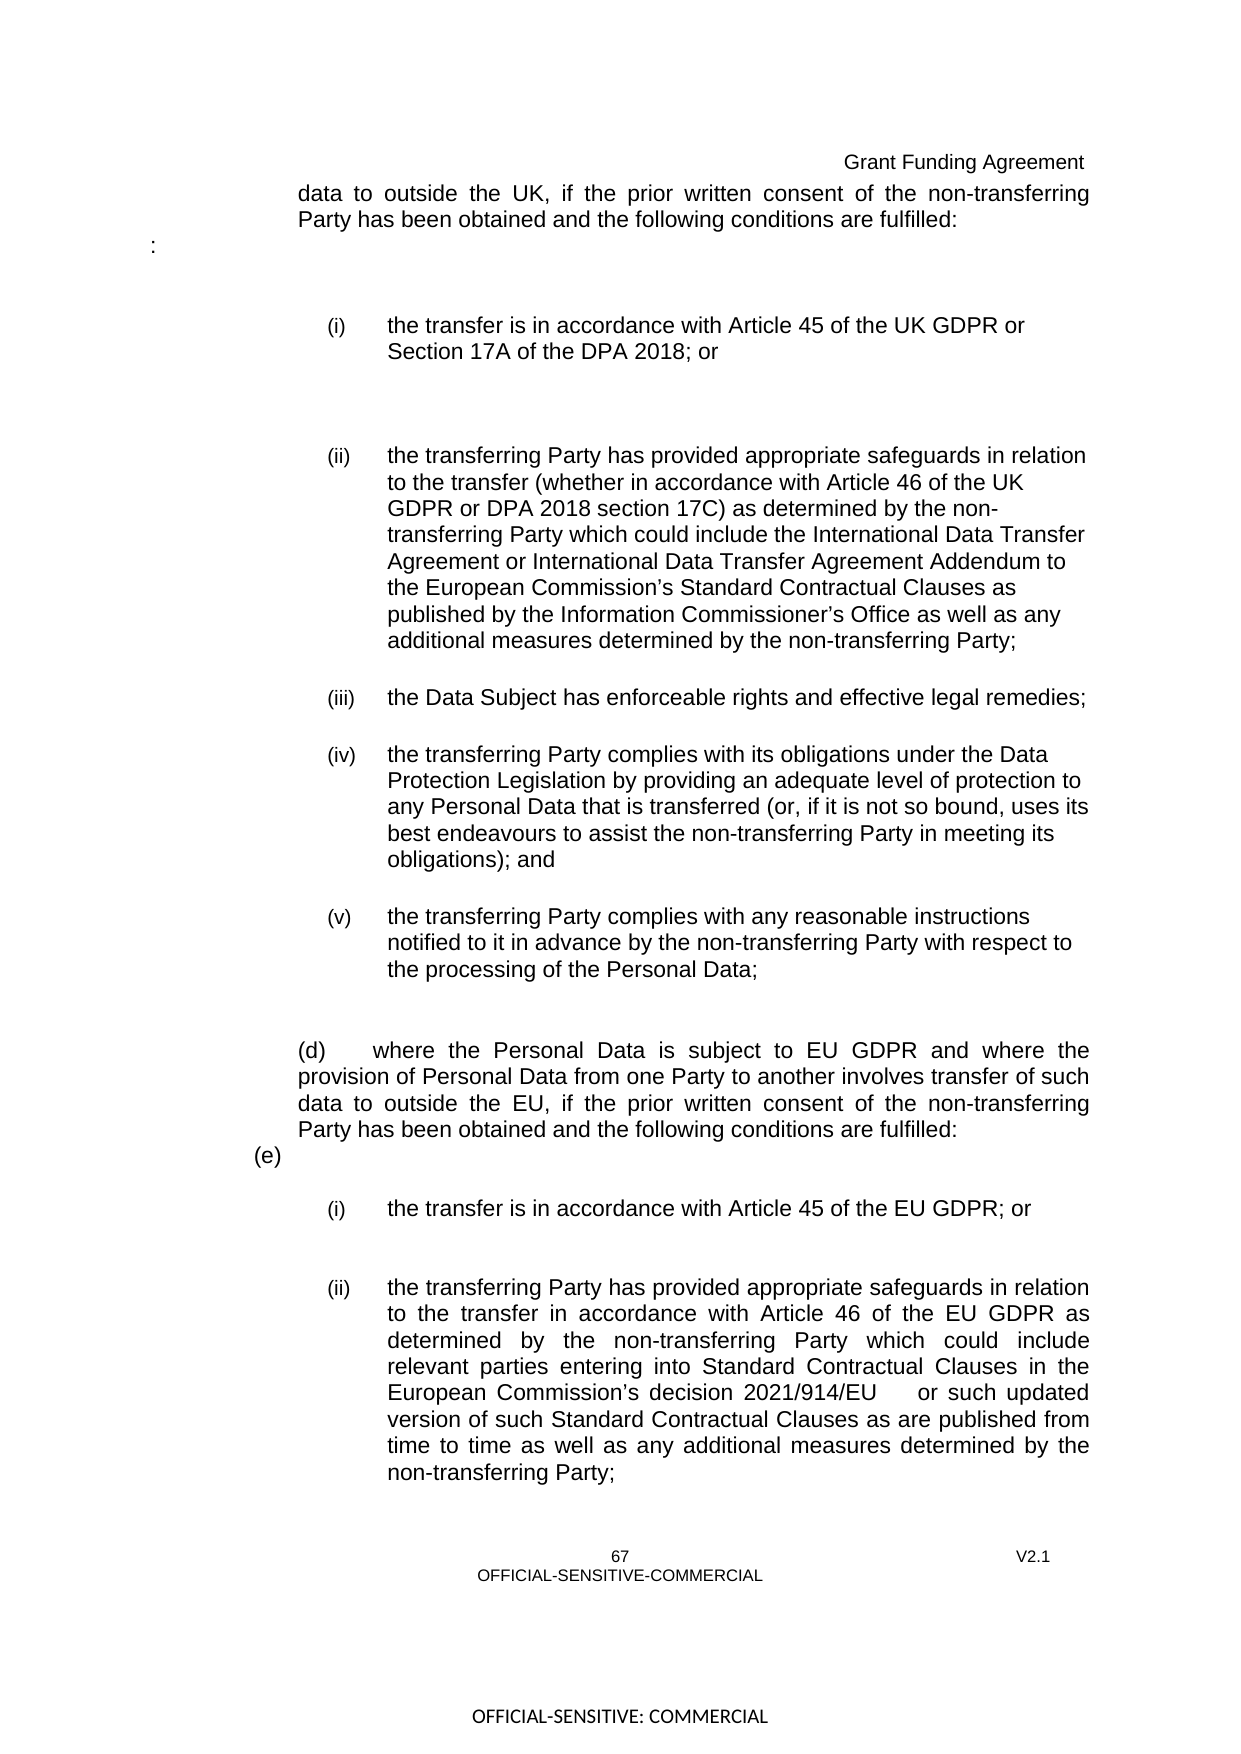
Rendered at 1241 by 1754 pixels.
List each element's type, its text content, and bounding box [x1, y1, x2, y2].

list the transferring Party has provided appropriate safeguards in relation to the transfer (whether in accordance with Article 46 of the UK GDPR or DPA 2018 section 17C) as determined by the non-transferring Party which could include the International Data Transfer Agreement or International Data Transfer Agreement Addendum to the European Commission’s Standard Contractual Clauses as published by the Information Commissioner’s Office as well as any additional measures determined by the non-transferring Party; [327, 442, 1090, 653]
list where the Personal Data is subject to EU GDPR and where the provision of Personal Data from one Party to another involves transfer of such data to outside the EU, if the prior written consent of the non-transferring Party has been obtained and the following conditions are fulfilled: [298, 1037, 1090, 1142]
list the transferring Party complies with its obligations under the Data Protection Legislation by providing an adequate level of protection to any Personal Data that is transferred (or, if it is not so bound, uses its best endeavours to assist the non-transferring Party in meeting its obligations); and [327, 741, 1090, 872]
list the transfer is in accordance with Article 45 of the UK GDPR or Section 17A of the DPA 2018; or [327, 312, 1090, 365]
list the transfer is in accordance with Article 45 of the EU GDPR; or [327, 1195, 1090, 1221]
text : [150, 232, 1090, 258]
list the Data Subject has enforceable rights and effective legal remedies; [327, 684, 1090, 710]
list the transferring Party has provided appropriate safeguards in relation to the transfer in accordance with Article 46 of the EU GDPR as determined by the non-transferring Party which could include relevant parties entering into Standard Contractual Clauses in the European Commission’s decision 2021/914/EU or such updated version of such Standard Contractual Clauses as are published from time to time as well as any additional measures determined by the non-transferring Party; [327, 1274, 1090, 1485]
list the transferring Party complies with any reasonable instructions notified to it in advance by the non-transferring Party with respect to the processing of the Personal Data; [327, 903, 1090, 982]
list data to outside the UK, if the prior written consent of the non-transferring Party has been obtained and the following conditions are fulfilled: [298, 179, 1090, 232]
